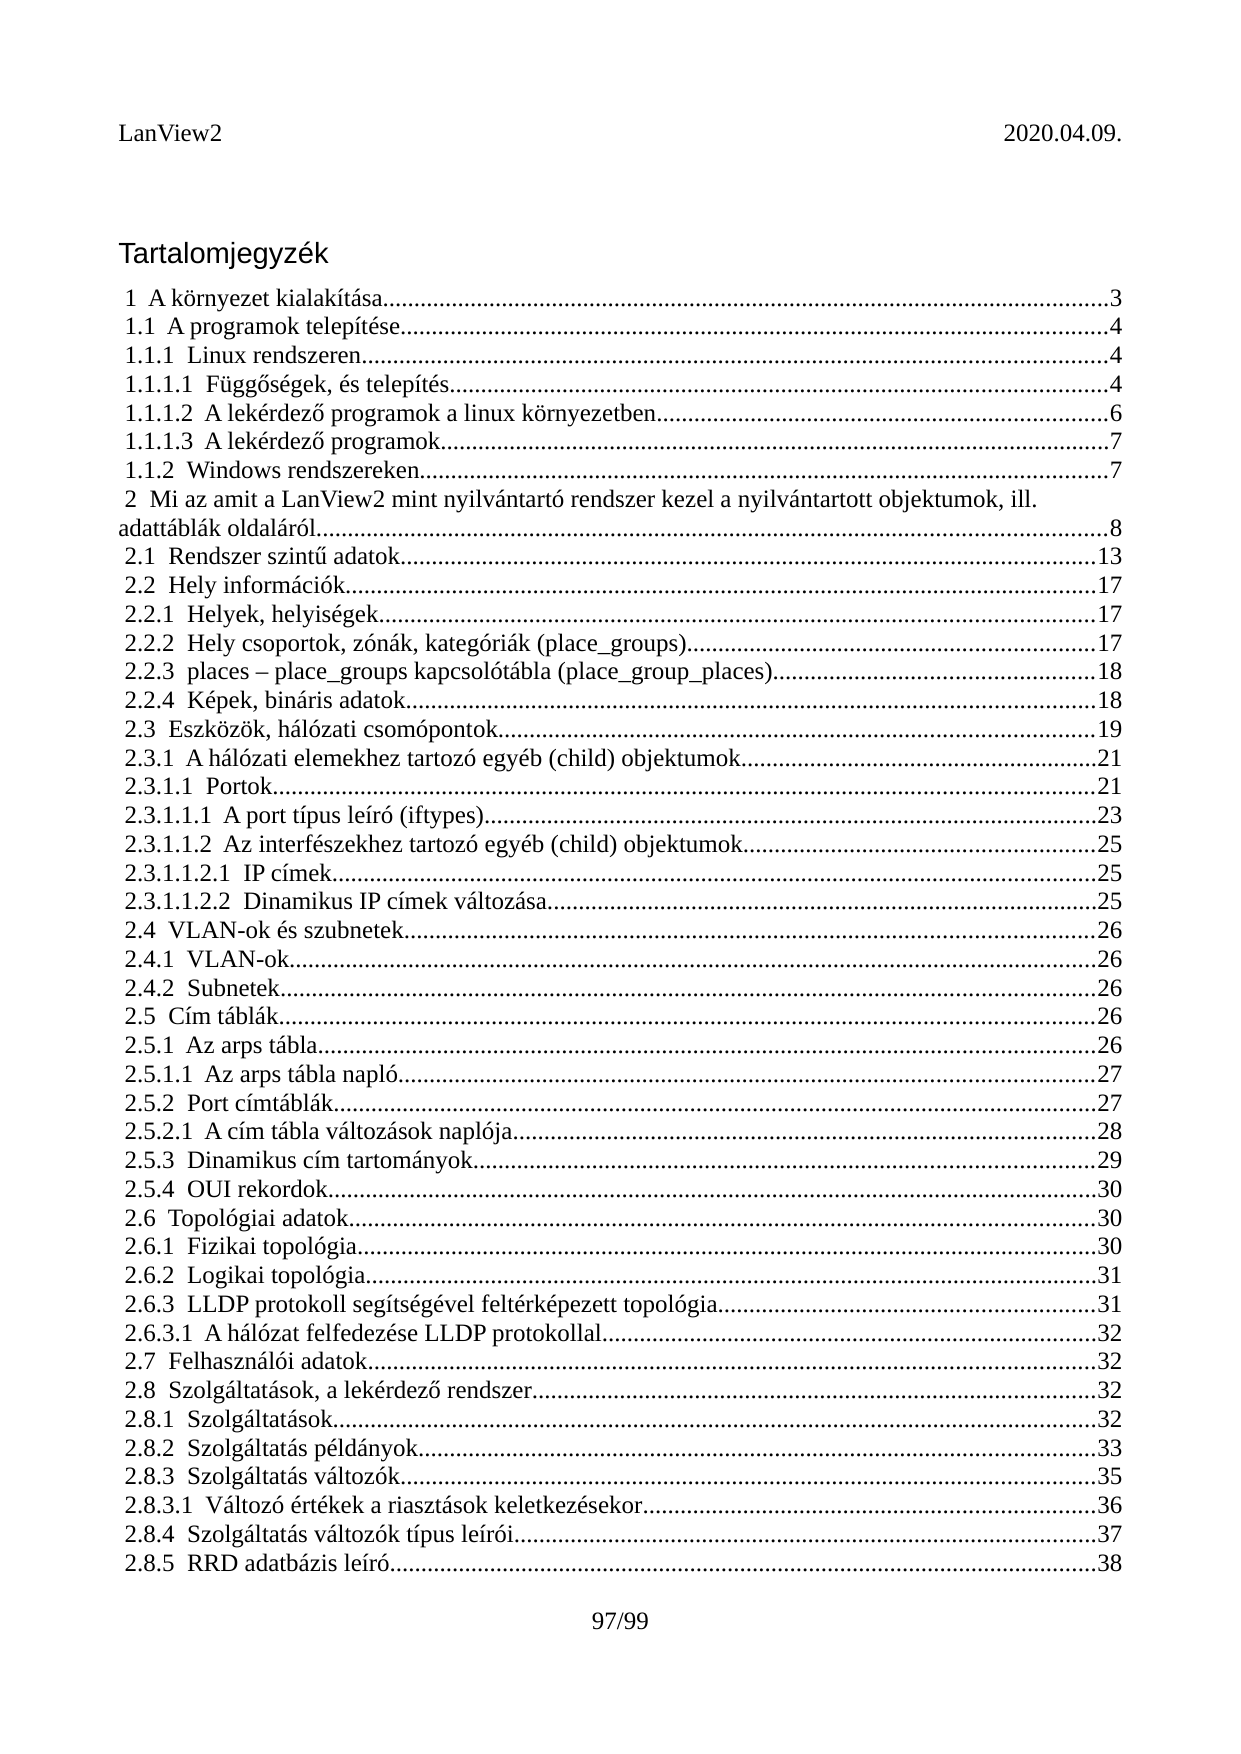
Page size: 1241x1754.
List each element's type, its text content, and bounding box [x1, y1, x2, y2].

text 2.6 Topológiai adatok 30 [118, 1203, 1122, 1231]
text 2.1 Rendszer szintű adatok 13 [118, 541, 1122, 570]
text 2.8.1 Szolgáltatások 32 [118, 1404, 1122, 1433]
text 2.5.2 Port címtáblák. 27 [118, 1088, 1122, 1116]
text 2.6.2 Logikai topológia 31 [118, 1260, 1122, 1289]
text 2.2.4 Képek, bináris adatok 18 [118, 685, 1122, 714]
text 2.3 Eszközök, hálózati csomópontok 19 [118, 714, 1122, 743]
text 2.2 Hely információk 17 [118, 570, 1122, 599]
text 2.3.1.1.1 A port típus leíró (iftypes) 23 [118, 800, 1122, 829]
text 2 Mi az amit a LanView2 mint nyilvántartó rendszer kezel a nyilvántartott objektumok, ill. adattáblák oldaláról. 8 [118, 484, 1122, 541]
text 2.2.2 Hely csoportok, zónák, kategóriák (place_groups) 17 [118, 628, 1122, 656]
text 1.1.1.1 Függőségek, és telepítés 4 [118, 369, 1122, 398]
text 2.4.2 Subnetek 26 [118, 973, 1122, 1001]
text 2.8 Szolgáltatások, a lekérdező rendszer 32 [118, 1375, 1122, 1404]
text 2.3.1.1 Portok 21 [118, 771, 1122, 800]
text 1.1 A programok telepítése 4 [118, 311, 1122, 340]
subtitle Tartalomjegyzék [118, 237, 1122, 270]
text 2.3.1 A hálózati elemekhez tartozó egyéb (child) objektumok 21 [118, 743, 1122, 771]
text 2.5.1 Az arps tábla 26 [118, 1030, 1122, 1059]
text 2.4.1 VLAN-ok 26 [118, 944, 1122, 973]
text 2.8.4 Szolgáltatás változók típus leírói 37 [118, 1519, 1122, 1548]
text 1.1.1.2 A lekérdező programok a linux környezetben 6 [118, 398, 1122, 426]
text 2.4 VLAN-ok és szubnetek 26 [118, 915, 1122, 944]
text 2.2.3 places – place_groups kapcsolótábla (place_group_places) 18 [118, 656, 1122, 685]
text 2.3.1.1.2.1 IP címek 25 [118, 858, 1122, 886]
text 1.1.1.3 A lekérdező programok 7 [118, 426, 1122, 455]
text 2.2.1 Helyek, helyiségek 17 [118, 599, 1122, 628]
text 2.8.3.1 Változó értékek a riasztások keletkezésekor 36 [118, 1490, 1122, 1519]
text 2.8.3 Szolgáltatás változók 35 [118, 1461, 1122, 1490]
text 2.6.1 Fizikai topológia 30 [118, 1231, 1122, 1260]
text 2.3.1.1.2.2 Dinamikus IP címek változása. 25 [118, 886, 1122, 915]
text 1.1.1 Linux rendszeren 4 [118, 340, 1122, 369]
text 2.5.1.1 Az arps tábla napló 27 [118, 1059, 1122, 1088]
text 2.8.5 RRD adatbázis leíró 38 [118, 1548, 1122, 1576]
text 2.6.3.1 A hálózat felfedezése LLDP protokollal 32 [118, 1318, 1122, 1346]
text 2.5.4 OUI rekordok 30 [118, 1174, 1122, 1203]
text 2.5 Cím táblák 26 [118, 1001, 1122, 1030]
text 2.7 Felhasználói adatok 32 [118, 1346, 1122, 1375]
text 2.8.2 Szolgáltatás példányok 33 [118, 1433, 1122, 1461]
text 2.6.3 LLDP protokoll segítségével feltérképezett topológia 31 [118, 1289, 1122, 1318]
text 1 A környezet kialakítása 3 [118, 283, 1122, 311]
text 2.5.2.1 A cím tábla változások naplója 28 [118, 1116, 1122, 1145]
text 1.1.2 Windows rendszereken 7 [118, 455, 1122, 484]
text 2.3.1.1.2 Az interfészekhez tartozó egyéb (child) objektumok 25 [118, 829, 1122, 858]
text 2.5.3 Dinamikus cím tartományok 29 [118, 1145, 1122, 1174]
